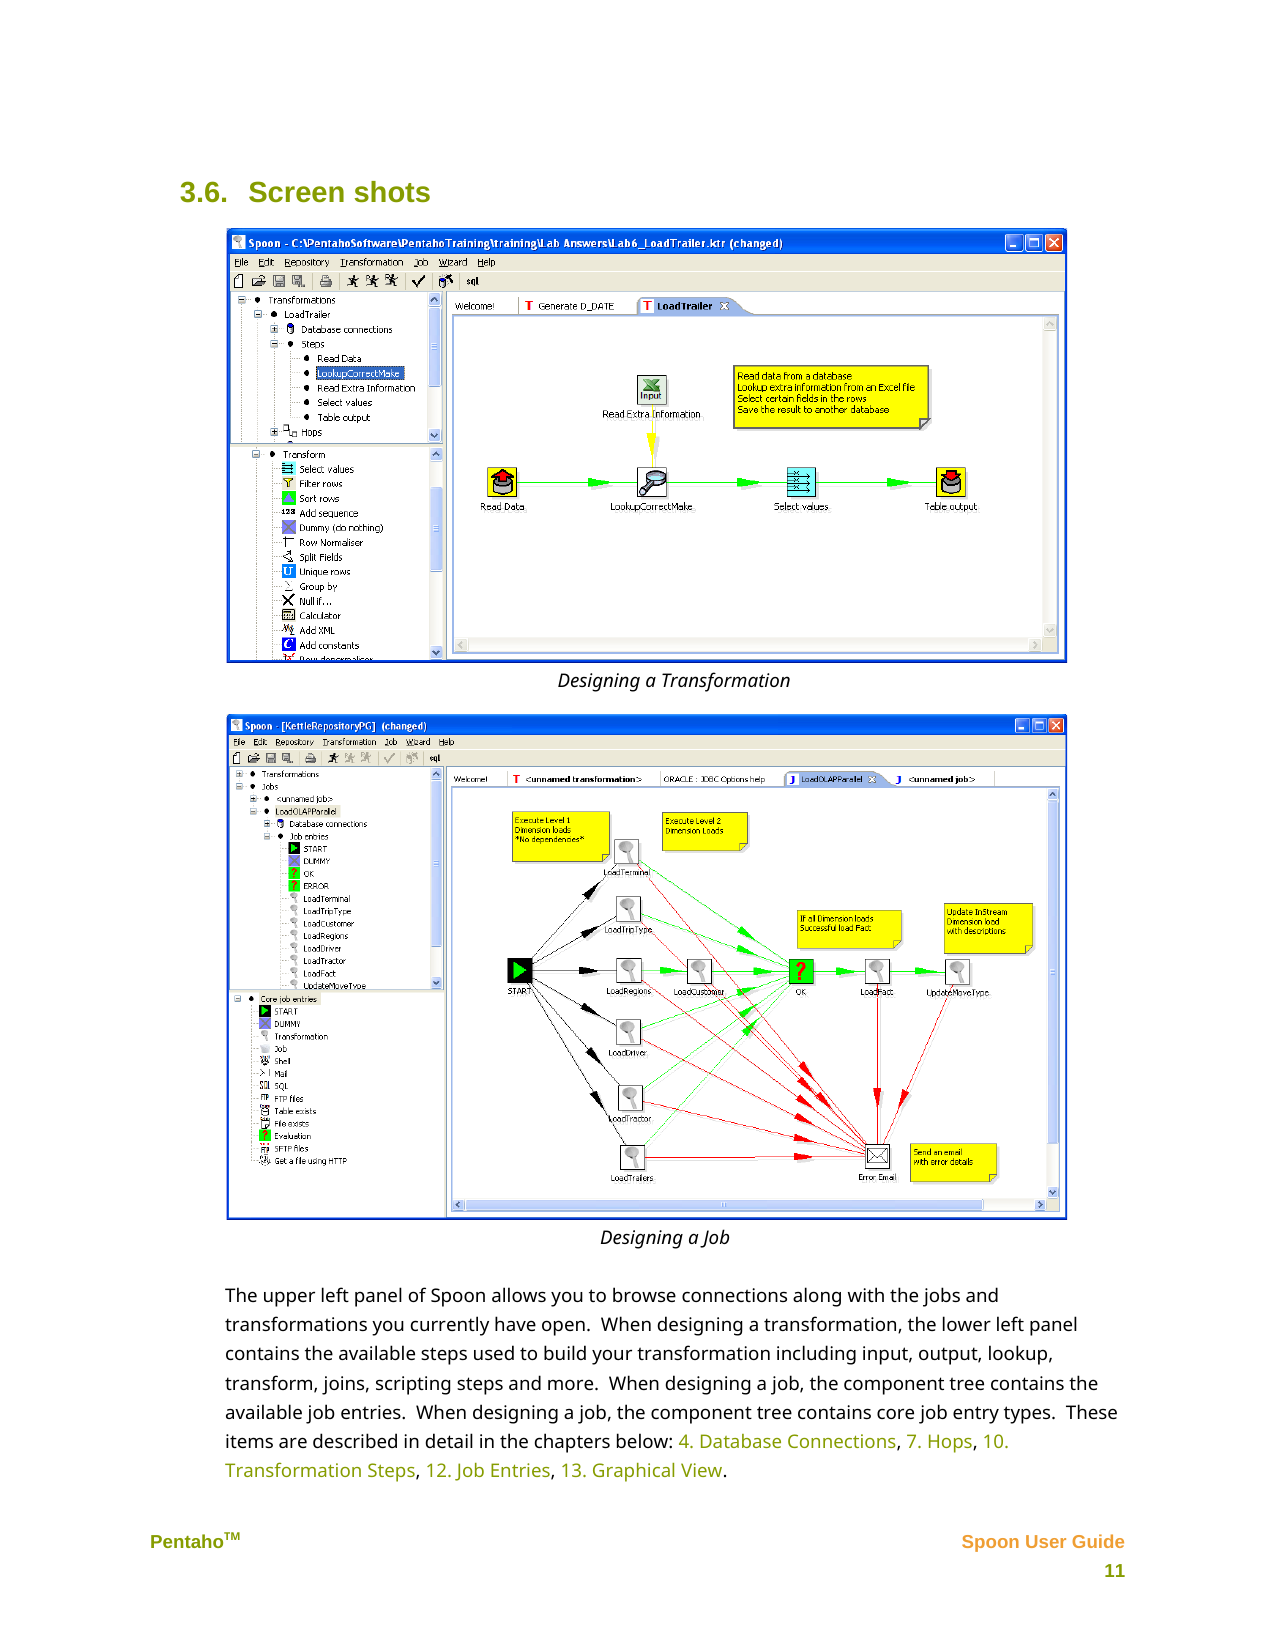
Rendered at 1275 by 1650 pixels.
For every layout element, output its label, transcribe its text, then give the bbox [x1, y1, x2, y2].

picture [226, 228, 1068, 663]
subtitle Screen shots [179, 175, 1125, 210]
text The upper left panel of Spoon allows you to browse connections along with the jobs and transformations you currently have open. When designing a transformation, the lower left panel contains the available steps used to build your transformation including input, output, lookup, transform, joins, scripting steps and more. When designing a job, the component tree contains the available job entries. When designing a job, the component tree contains core job entry types. These items are described in detail in the chapters below: 4. Database Connections, 7. Hops, 10. Transformation Steps, 12. Job Entries, 13. Graphical View. [225, 1279, 1125, 1483]
picture [226, 714, 1068, 1220]
text Designing a Transformation [225, 216, 1125, 693]
text Designing a Job [225, 693, 1125, 1250]
